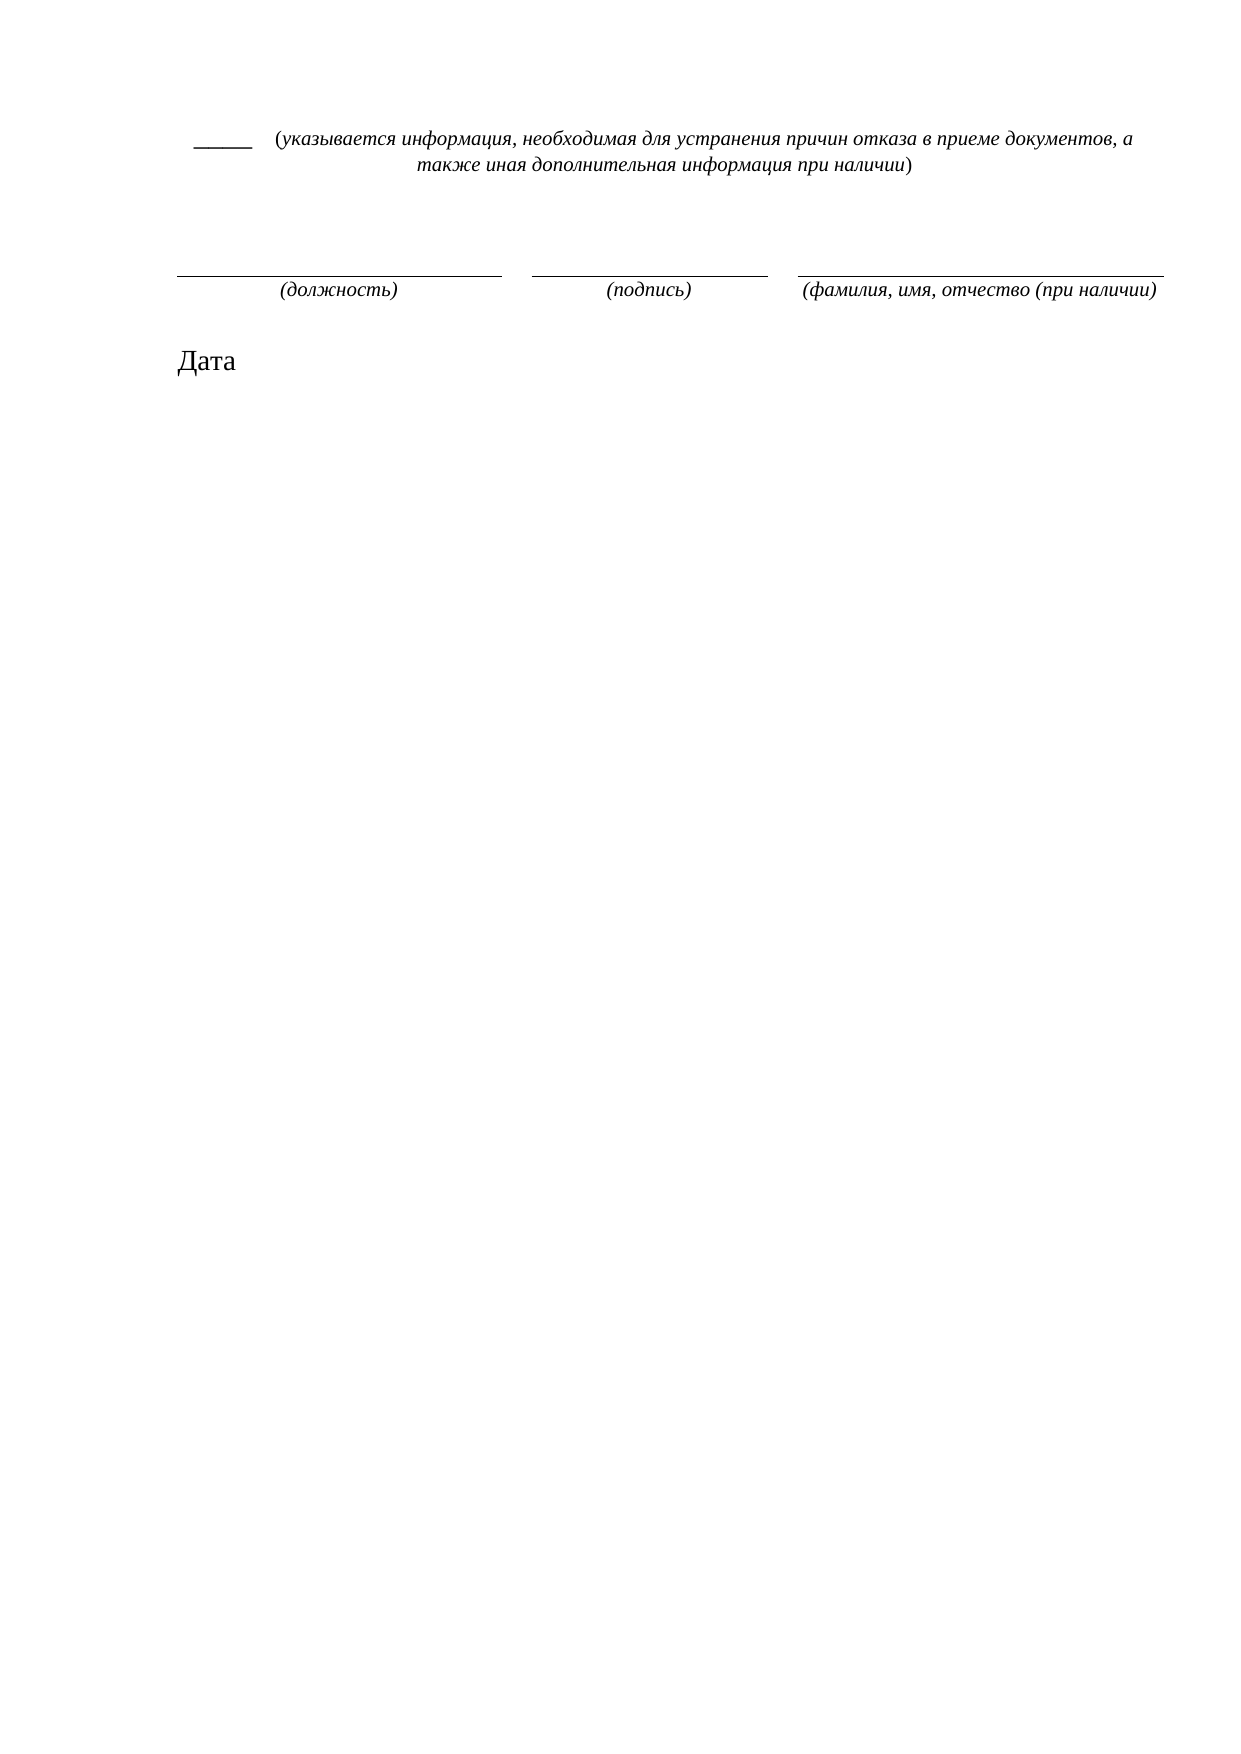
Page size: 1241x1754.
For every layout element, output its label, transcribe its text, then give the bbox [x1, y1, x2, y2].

table_cell (должность) [177, 277, 502, 318]
text Дата [177, 343, 1152, 376]
table_cell [768, 276, 797, 318]
text ____ (указывается информация, необходимая для устранения причин отказа в приеме документов, а также иная дополнительная информация при наличии) [177, 118, 1152, 176]
table_cell (фамилия, имя, отчество (при наличии) [798, 277, 1164, 318]
table_cell (подпись) [532, 277, 768, 318]
table_header [502, 233, 532, 276]
table_header [768, 233, 797, 276]
table_header [532, 233, 768, 276]
table_cell [502, 276, 532, 318]
table_header [177, 233, 502, 276]
table_header [798, 233, 1164, 276]
